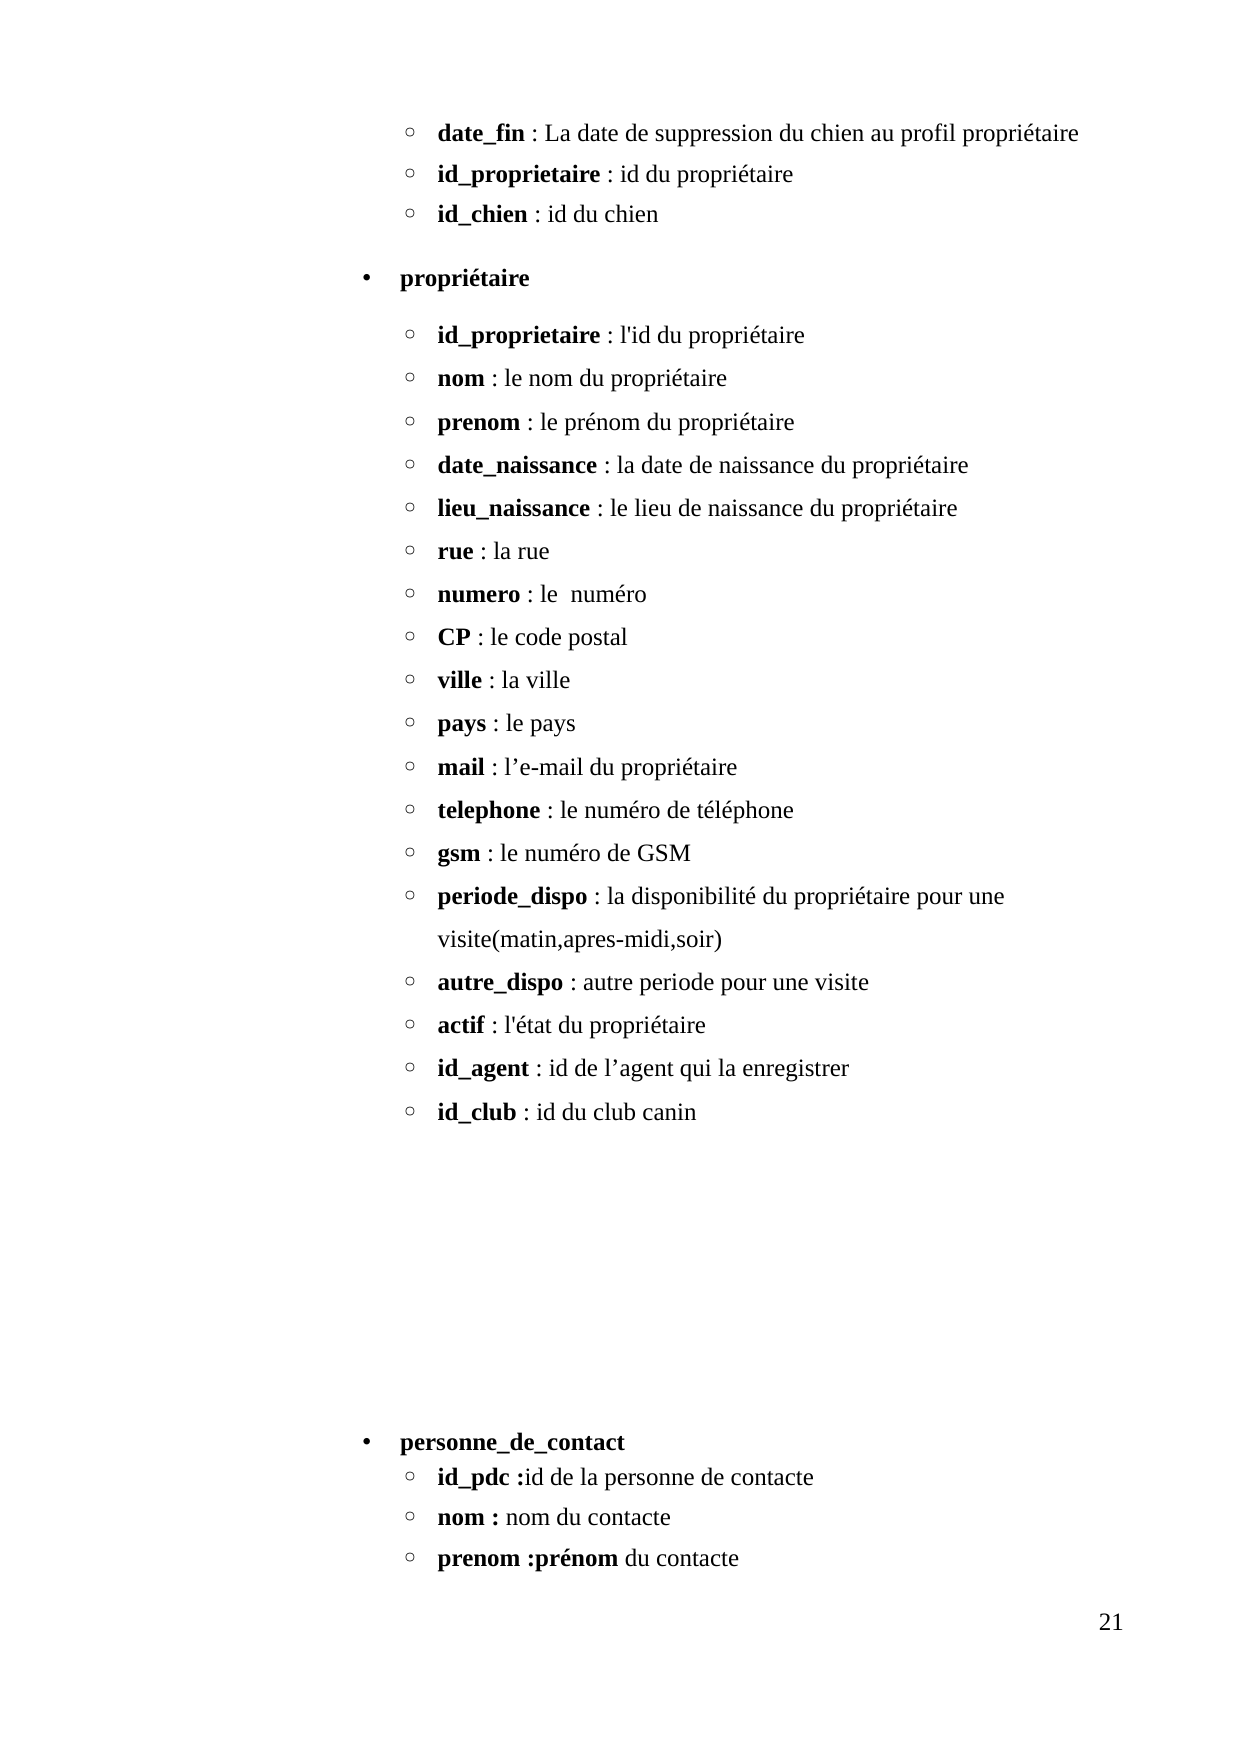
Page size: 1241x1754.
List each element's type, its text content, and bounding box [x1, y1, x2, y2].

list mail : l’e-mail du propriétaire [400, 752, 1123, 780]
list id_agent : id de l’agent qui la enregistrer [400, 1053, 1123, 1082]
list CP : le code postal [400, 622, 1123, 651]
list id_pdc :id de la personne de contacte [400, 1462, 1123, 1491]
list id_proprietaire : l'id du propriétaire [400, 320, 1123, 349]
list ville : la ville [400, 665, 1123, 694]
list telephone : le numéro de téléphone [400, 795, 1123, 823]
list autre_dispo : autre periode pour une visite [400, 967, 1123, 996]
list personne_de_contact [362, 1427, 1123, 1456]
list prenom :prénom du contacte [400, 1543, 1123, 1572]
list date_fin : La date de suppression du chien au profil propriétaire [400, 118, 1123, 147]
list lieu_naissance : le lieu de naissance du propriétaire [400, 493, 1123, 522]
list nom : nom du contacte [400, 1502, 1123, 1531]
list actif : l'état du propriétaire [400, 1010, 1123, 1039]
list rue : la rue [400, 536, 1123, 565]
list periode_dispo : la disponibilité du propriétaire pour une visite(matin,apres-midi,soir) [400, 881, 1123, 953]
list numero : le numéro [400, 579, 1123, 608]
list prenom : le prénom du propriétaire [400, 407, 1123, 435]
list id_club : id du club canin [400, 1097, 1123, 1125]
list nom : le nom du propriétaire [400, 363, 1123, 392]
list id_proprietaire : id du propriétaire [400, 159, 1123, 187]
list id_chien : id du chien [400, 199, 1123, 228]
list gsm : le numéro de GSM [400, 838, 1123, 867]
list pays : le pays [400, 708, 1123, 737]
list date_naissance : la date de naissance du propriétaire [400, 450, 1123, 478]
list propriétaire [362, 263, 1123, 292]
